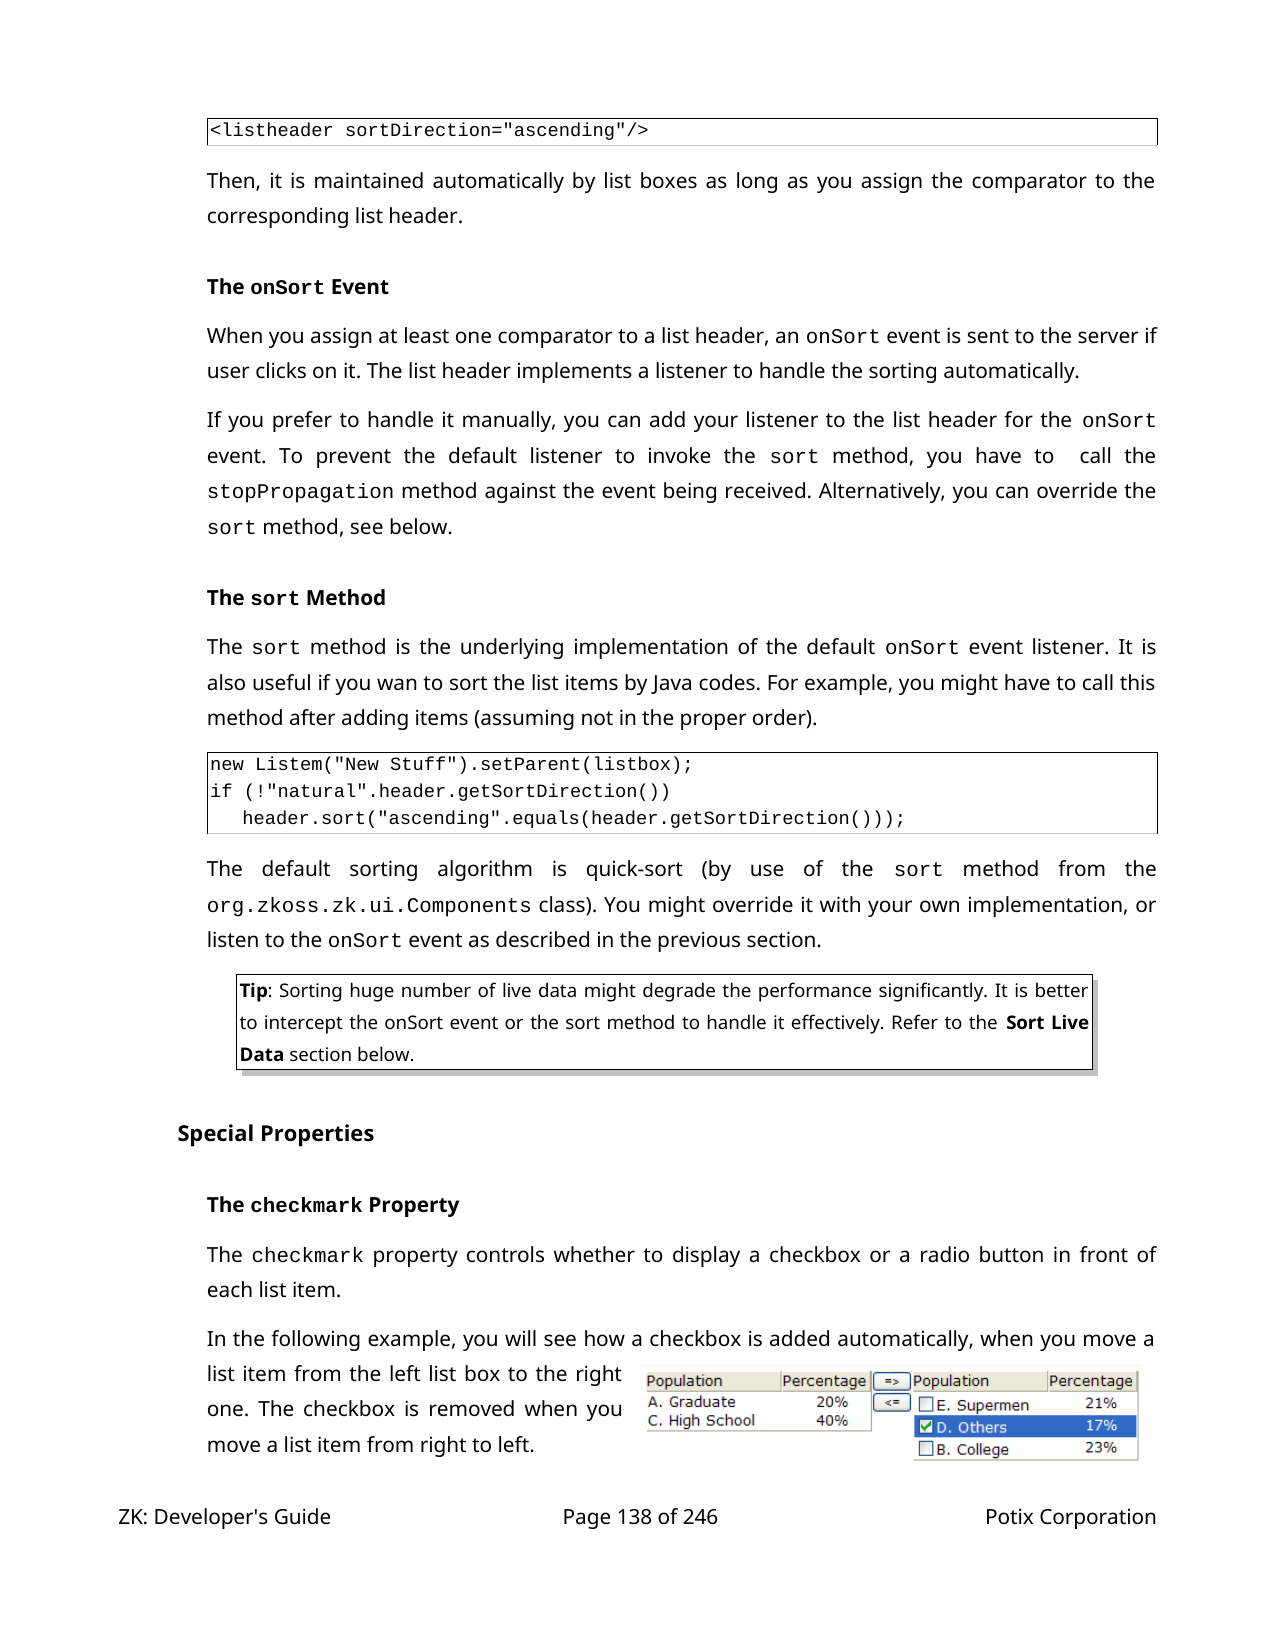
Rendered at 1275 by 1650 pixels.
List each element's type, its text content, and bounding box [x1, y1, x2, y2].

text header.sort("ascending".equals(header.getSortDirection())); [208, 806, 1157, 833]
text In the following example, you will see how a checkbox is added automatically, when you move a list item from the left list box to the right one. The checkbox is removed when you move a list item from right to left. [207, 1324, 1157, 1458]
text Then, it is maintained automatically by list boxes as long as you assign the comparator to the corresponding list header. [207, 166, 1157, 229]
text Tip: Sorting huge number of live data might degrade the performance significantly. It is better to intercept the onSort event or the sort method to handle it effectively. Refer to the Sort Live Data section below. [237, 975, 1092, 1069]
text The sort method is the underlying implementation of the default onSort event listener. It is also useful if you wan to sort the list items by Java codes. For example, you might have to call this method after adding items (assuming not in the proper order). [207, 632, 1157, 731]
text if (!"natural".header.getSortDirection()) [208, 779, 1157, 803]
text <listheader sortDirection="ascending"/> [208, 119, 1157, 145]
subtitle The onSort Event [207, 272, 1157, 301]
text When you assign at least one comparator to a list header, an onSort event is sent to the server if user clicks on it. The list header implements a listener to handle the sorting automatically. [207, 321, 1157, 385]
subtitle Special Properties [177, 1118, 1157, 1148]
subtitle The checkmark Property [207, 1191, 1157, 1219]
text The checkmark property controls whether to display a checkbox or a radio button in front of each list item. [207, 1240, 1157, 1303]
text The default sorting algorithm is quick-sort (by use of the sort method from the org.zkoss.zk.ui.Components class). You might override it with your own implementation, or listen to the onSort event as described in the previous section. [207, 854, 1157, 954]
picture [640, 1365, 1142, 1463]
subtitle The sort Method [207, 583, 1157, 612]
text If you prefer to handle it manually, you can add your listener to the list header for the onSort event. To prevent the default listener to invoke the sort method, you have to call the stopPropagation method against the event being received. Alternatively, you can override the sort method, see below. [207, 406, 1157, 541]
text new Listem("New Stuff").setParent(listbox); [208, 753, 1157, 776]
